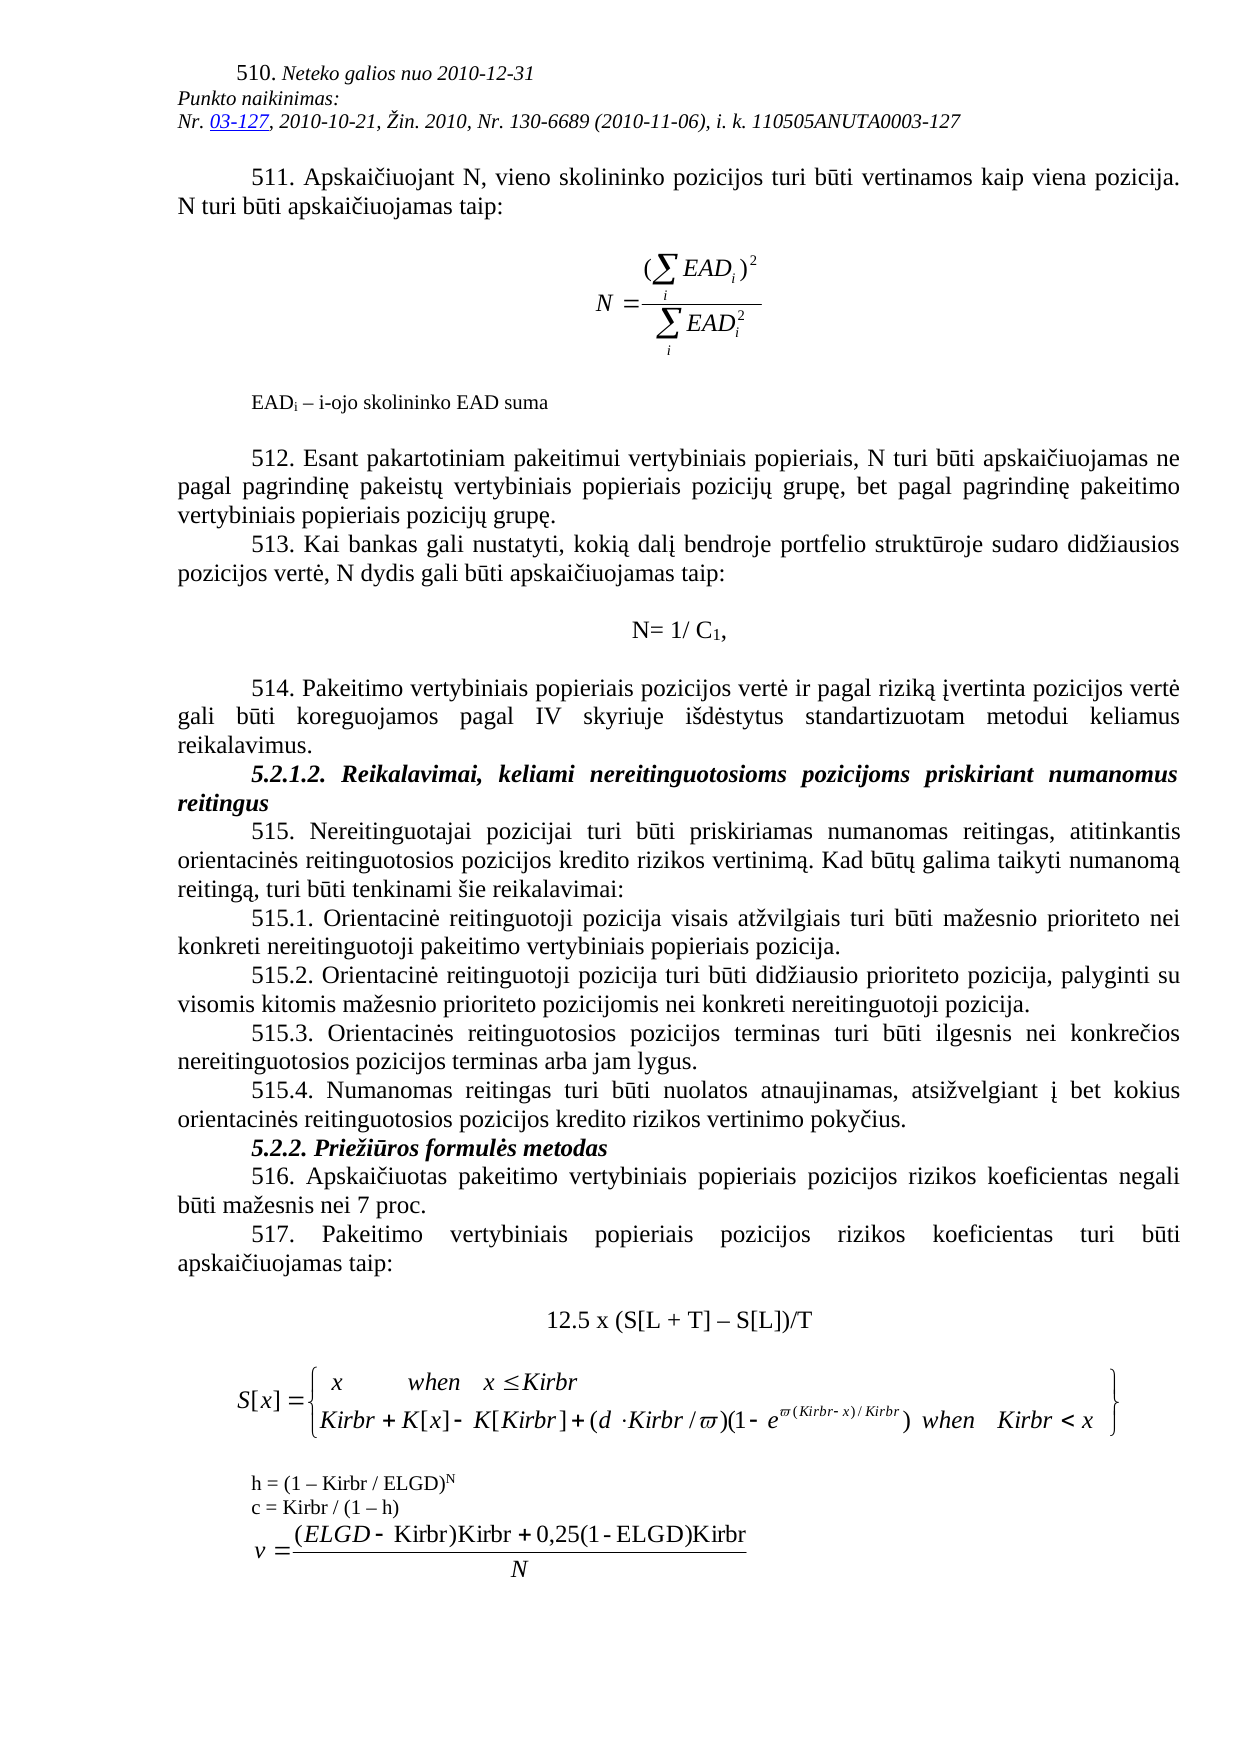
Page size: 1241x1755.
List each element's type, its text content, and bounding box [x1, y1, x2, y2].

text 515.1. Orientacinė reitinguotoji pozicija visais atžvilgiais turi būti mažesnio prioriteto nei konkreti nereitinguotoji pakeitimo vertybiniais popieriais pozicija. [177, 903, 1181, 960]
text 514. Pakeitimo vertybiniais popieriais pozicijos vertė ir pagal riziką įvertinta pozicijos vertė gali būti koreguojamos pagal IV skyriuje išdėstytus standartizuotam metodui keliamus reikalavimus. [177, 673, 1181, 759]
text 515.2. Orientacinė reitinguotoji pozicija turi būti didžiausio prioriteto pozicija, palyginti su visomis kitomis mažesnio prioriteto pozicijomis nei konkreti nereitinguotoji pozicija. [177, 960, 1181, 1018]
text 511. Apskaičiuojant N, vieno skolininko pozicijos turi būti vertinamos kaip viena pozicija. N turi būti apskaičiuojamas taip: [177, 162, 1181, 220]
text N= 1/ C1, [177, 615, 1181, 644]
text 510. Neteko galios nuo 2010-12-31 [177, 59, 1181, 85]
text 12.5 x (S[L + T] – S[L])/T [177, 1305, 1181, 1334]
text 513. Kai bankas gali nustatyti, kokią dalį bendroje portfelio struktūroje sudaro didžiausios pozicijos vertė, N dydis gali būti apskaičiuojamas taip: [177, 529, 1181, 586]
text 5.2.1.2. Reikalavimai, keliami nereitinguotosioms pozicijoms priskiriant numanomus reitingus [177, 759, 1181, 816]
text 516. Apskaičiuotas pakeitimo vertybiniais popieriais pozicijos rizikos koeficientas negali būti mažesnis nei 7 proc. [177, 1161, 1181, 1219]
text 512. Esant pakartotiniam pakeitimui vertybiniais popieriais, N turi būti apskaičiuojamas ne pagal pagrindinę pakeistų vertybiniais popieriais pozicijų grupę, bet pagal pagrindinę pakeitimo vertybiniais popieriais pozicijų grupę. [177, 443, 1181, 529]
text 515.3. Orientacinės reitinguotosios pozicijos terminas turi būti ilgesnis nei konkrečios nereitinguotosios pozicijos terminas arba jam lygus. [177, 1018, 1181, 1075]
text Nr. 03-127, 2010-10-21, Žin. 2010, Nr. 130-6689 (2010-11-06), i. k. 110505ANUTA0003-127 [177, 109, 1181, 133]
text 515. Nereitinguotajai pozicijai turi būti priskiriamas numanomas reitingas, atitinkantis orientacinės reitinguotosios pozicijos kredito rizikos vertinimą. Kad būtų galima taikyti numanomą reitingą, turi būti tenkinami šie reikalavimai: [177, 816, 1181, 903]
text Punkto naikinimas: [177, 85, 1181, 109]
text h = (1 – Kirbr / ELGD)N [177, 1471, 1181, 1495]
text 517. Pakeitimo vertybiniais popieriais pozicijos rizikos koeficientas turi būti apskaičiuojamas taip: [177, 1219, 1181, 1276]
text c = Kirbr / (1 – h) [177, 1495, 1181, 1519]
text 5.2.2. Priežiūros formulės metodas [177, 1133, 1181, 1161]
text 515.4. Numanomas reitingas turi būti nuolatos atnaujinamas, atsižvelgiant į bet kokius orientacinės reitinguotosios pozicijos kredito rizikos vertinimo pokyčius. [177, 1075, 1181, 1133]
text EADi – i-ojo skolininko EAD suma [177, 390, 1181, 414]
